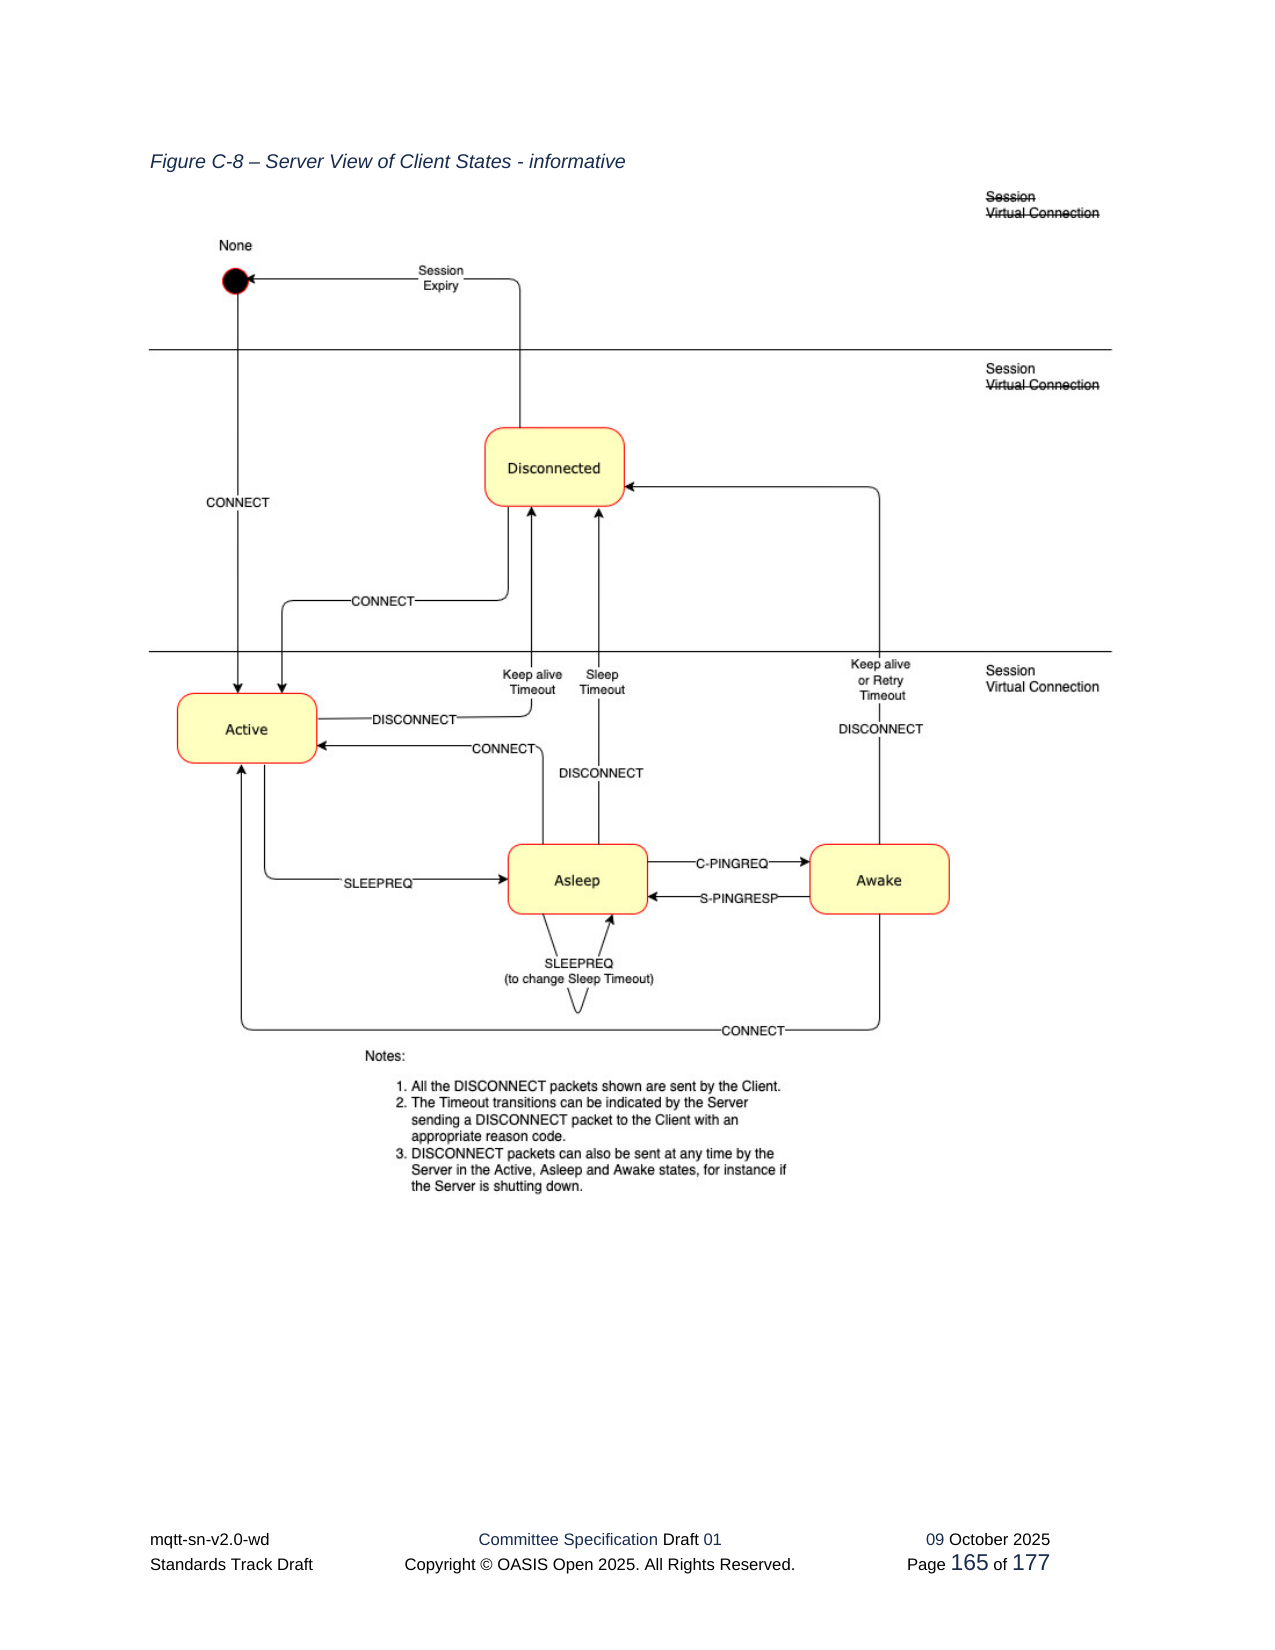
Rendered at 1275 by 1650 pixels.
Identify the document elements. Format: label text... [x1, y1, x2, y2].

picture [148, 182, 1124, 1227]
text Figure C-8 – Server View of Client States - informative [150, 150, 1124, 173]
